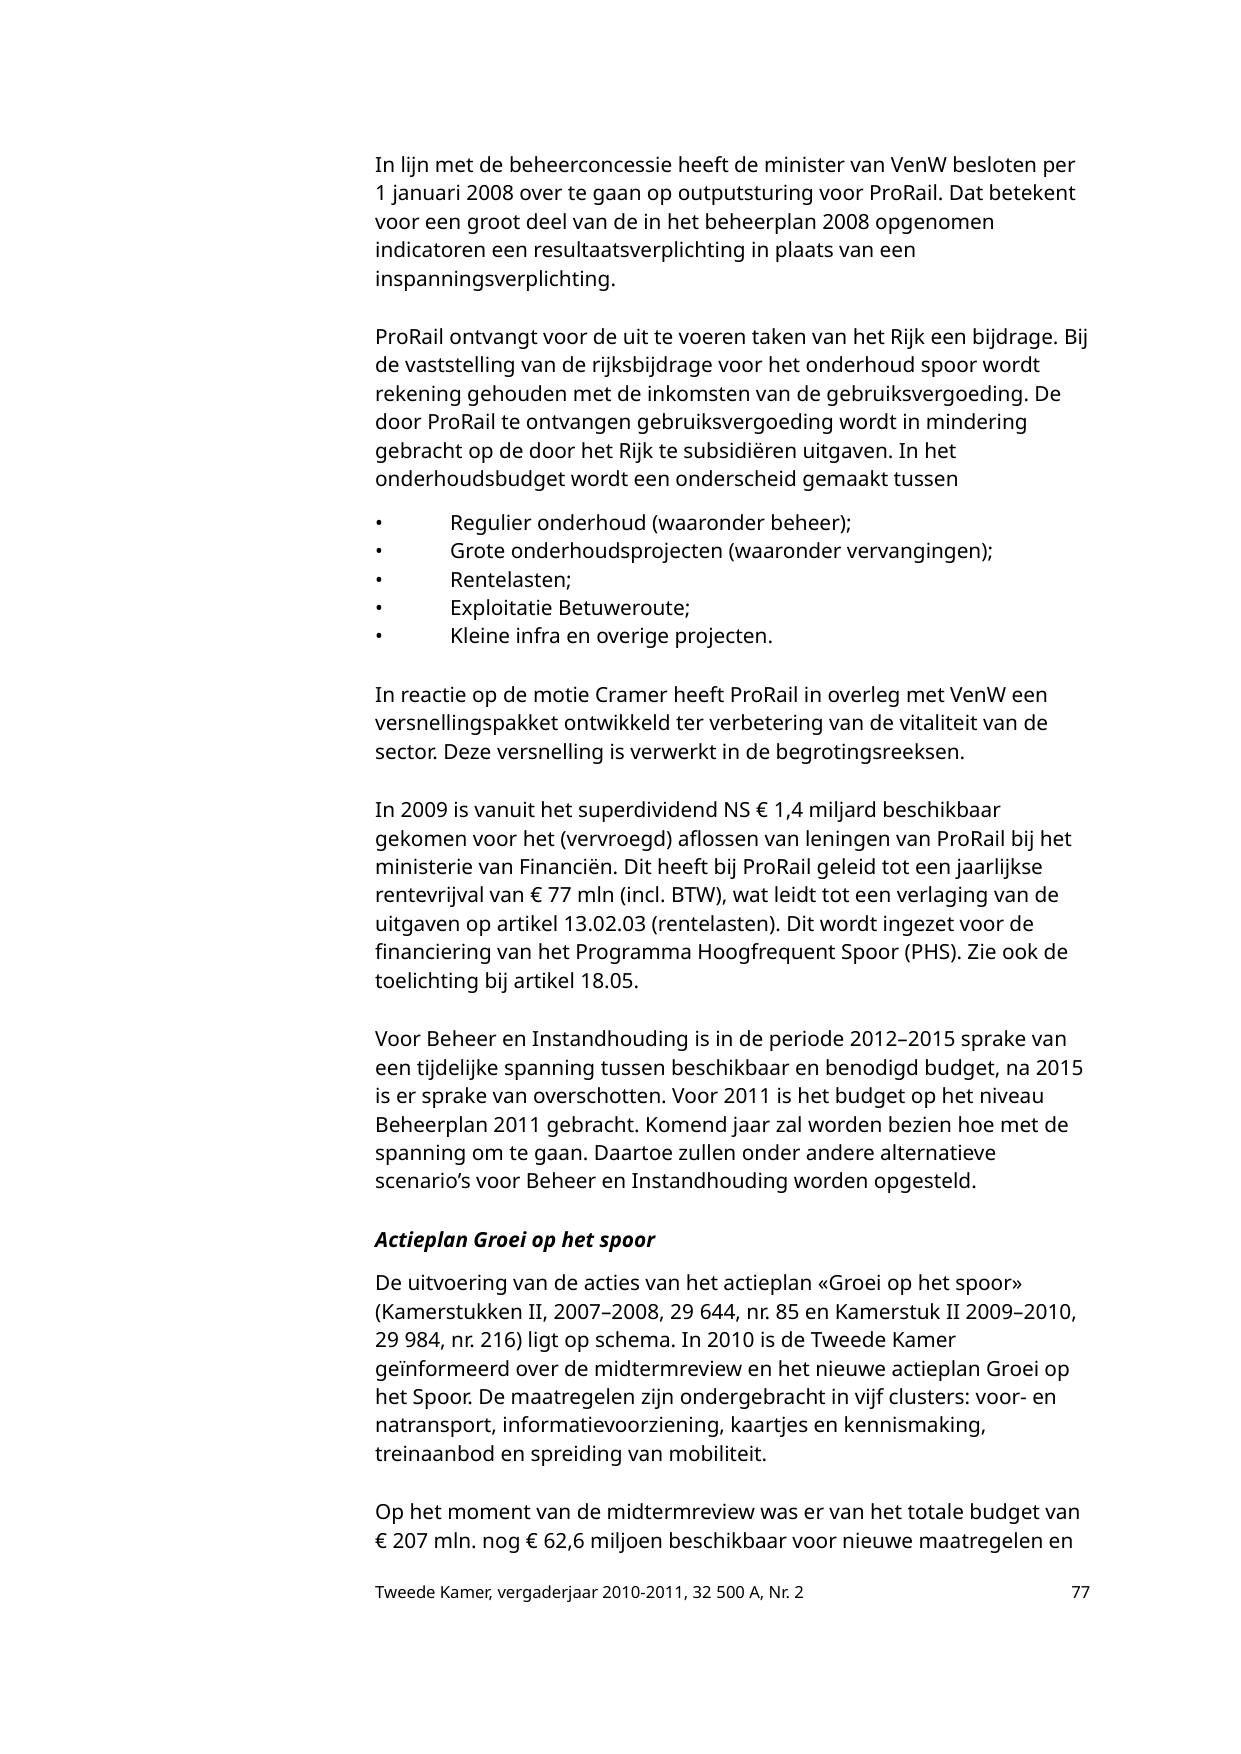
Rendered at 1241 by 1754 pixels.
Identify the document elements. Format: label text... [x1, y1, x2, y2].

text Actieplan Groei op het spoor [375, 1225, 1090, 1253]
list Grote onderhoudsprojecten (waaronder vervangingen); [375, 536, 1090, 565]
text Voor Beheer en Instandhouding is in de periode 2012–2015 sprake van een tijdelijke spanning tussen beschikbaar en benodigd budget, na 2015 is er sprake van overschotten. Voor 2011 is het budget op het niveau Beheerplan 2011 gebracht. Komend jaar zal worden bezien hoe met de spanning om te gaan. Daartoe zullen onder andere alternatieve scenario’s voor Beheer en Instandhouding worden opgesteld. [375, 1024, 1090, 1195]
text De uitvoering van de acties van het actieplan «Groei op het spoor» (Kamerstukken II, 2007–2008, 29 644, nr. 85 en Kamerstuk II 2009–2010, 29 984, nr. 216) ligt op schema. In 2010 is de Tweede Kamer geïnformeerd over de midtermreview en het nieuwe actieplan Groei op het Spoor. De maatregelen zijn ondergebracht in vijf clusters: voor- en natransport, informatievoorziening, kaartjes en kennismaking, treinaanbod en spreiding van mobiliteit. [375, 1268, 1090, 1467]
list Kleine infra en overige projecten. [375, 622, 1090, 650]
list Rentelasten; [375, 565, 1090, 593]
text In reactie op de motie Cramer heeft ProRail in overleg met VenW een versnellingspakket ontwikkeld ter verbetering van de vitaliteit van de sector. Deze versnelling is verwerkt in de begrotingsreeksen. [375, 680, 1090, 765]
list Regulier onderhoud (waaronder beheer); [375, 508, 1090, 536]
text In 2009 is vanuit het superdividend NS € 1,4 miljard beschikbaar gekomen voor het (vervroegd) aflossen van leningen van ProRail bij het ministerie van Financiën. Dit heeft bij ProRail geleid tot een jaarlijkse rentevrijval van € 77 mln (incl. BTW), wat leidt tot een verlaging van de uitgaven op artikel 13.02.03 (rentelasten). Dit wordt ingezet voor de financiering van het Programma Hoogfrequent Spoor (PHS). Zie ook de toelichting bij artikel 18.05. [375, 795, 1090, 994]
list Exploitatie Betuweroute; [375, 593, 1090, 622]
text ProRail ontvangt voor de uit te voeren taken van het Rijk een bijdrage. Bij de vaststelling van de rijksbijdrage voor het onderhoud spoor wordt rekening gehouden met de inkomsten van de gebruiksvergoeding. De door ProRail te ontvangen gebruiksvergoeding wordt in mindering gebracht op de door het Rijk te subsidiëren uitgaven. In het onderhoudsbudget wordt een onderscheid gemaakt tussen [375, 322, 1090, 493]
text Op het moment van de midtermreview was er van het totale budget van € 207 mln. nog € 62,6 miljoen beschikbaar voor nieuwe maatregelen en [375, 1497, 1090, 1554]
text In lijn met de beheerconcessie heeft de minister van VenW besloten per 1 januari 2008 over te gaan op outputsturing voor ProRail. Dat betekent voor een groot deel van de in het beheerplan 2008 opgenomen indicatoren een resultaatsverplichting in plaats van een inspanningsverplichting. [375, 150, 1090, 292]
